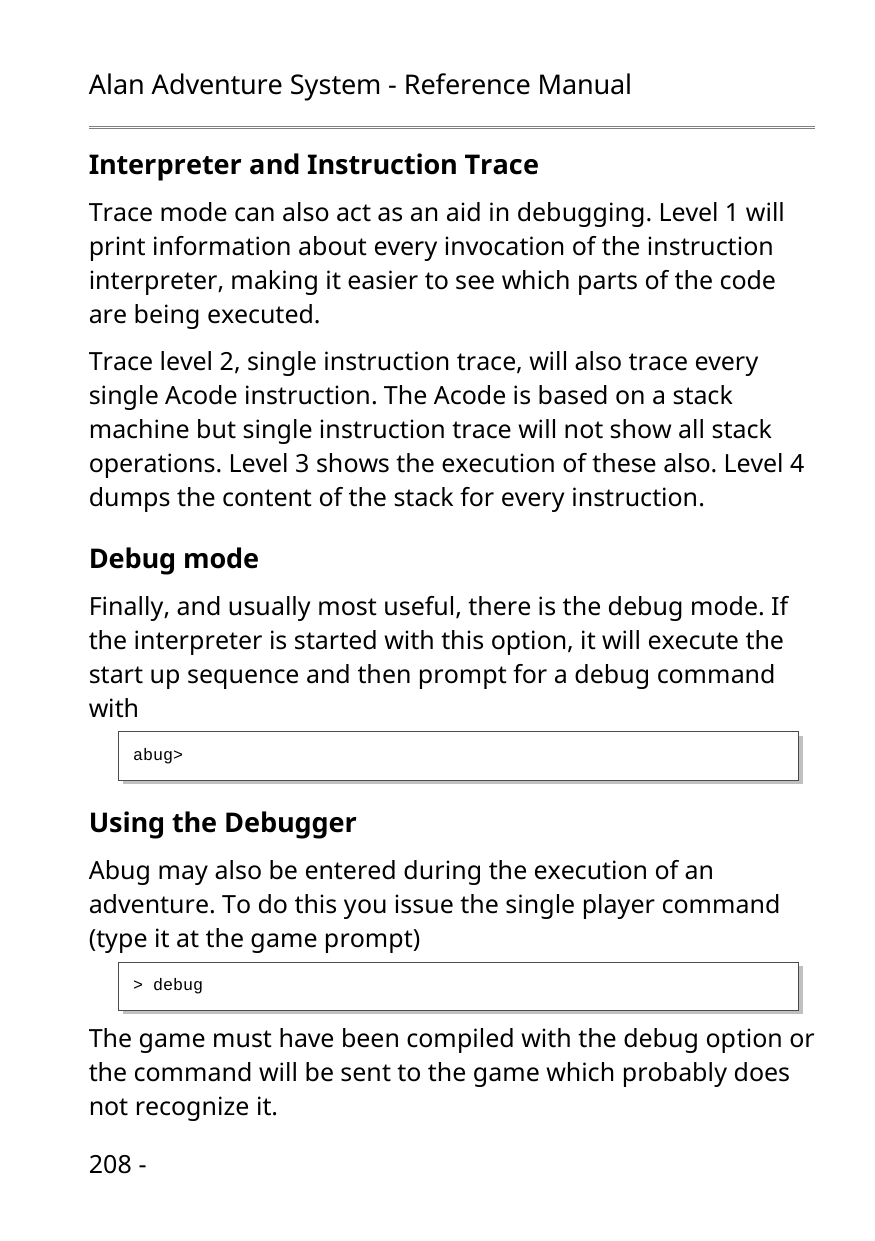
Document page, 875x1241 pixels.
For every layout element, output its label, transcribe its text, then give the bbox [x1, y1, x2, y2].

subtitle Interpreter and Instruction Trace [88, 146, 815, 182]
text Trace level 2, single instruction trace, will also trace every single Acode instruction. The Acode is based on a stack machine but single instruction trace will not show all stack operations. Level 3 shows the execution of these also. Level 4 dumps the content of the stack for every instruction. [88, 344, 815, 514]
text Finally, and usually most useful, there is the debug mode. If the interpreter is started with this option, it will execute the start up sequence and then prompt for a debug command with [88, 589, 815, 725]
text > debug [119, 963, 798, 1010]
text The game must have been compiled with the debug op­tion or the command will be sent to the game which probably does not recognize it. [88, 1021, 815, 1123]
text Abug may also be entered during the execution of an adventure. To do this you issue the single player command (type it at the game prompt) [88, 853, 815, 955]
subtitle Debug mode [88, 539, 815, 576]
subtitle Using the Debugger [88, 803, 815, 840]
text abug> [119, 732, 798, 780]
text Trace mode can also act as an aid in debugging. Level 1 will print information about every invocation of the instruction interpreter, making it easier to see which parts of the code are being executed. [88, 195, 815, 331]
